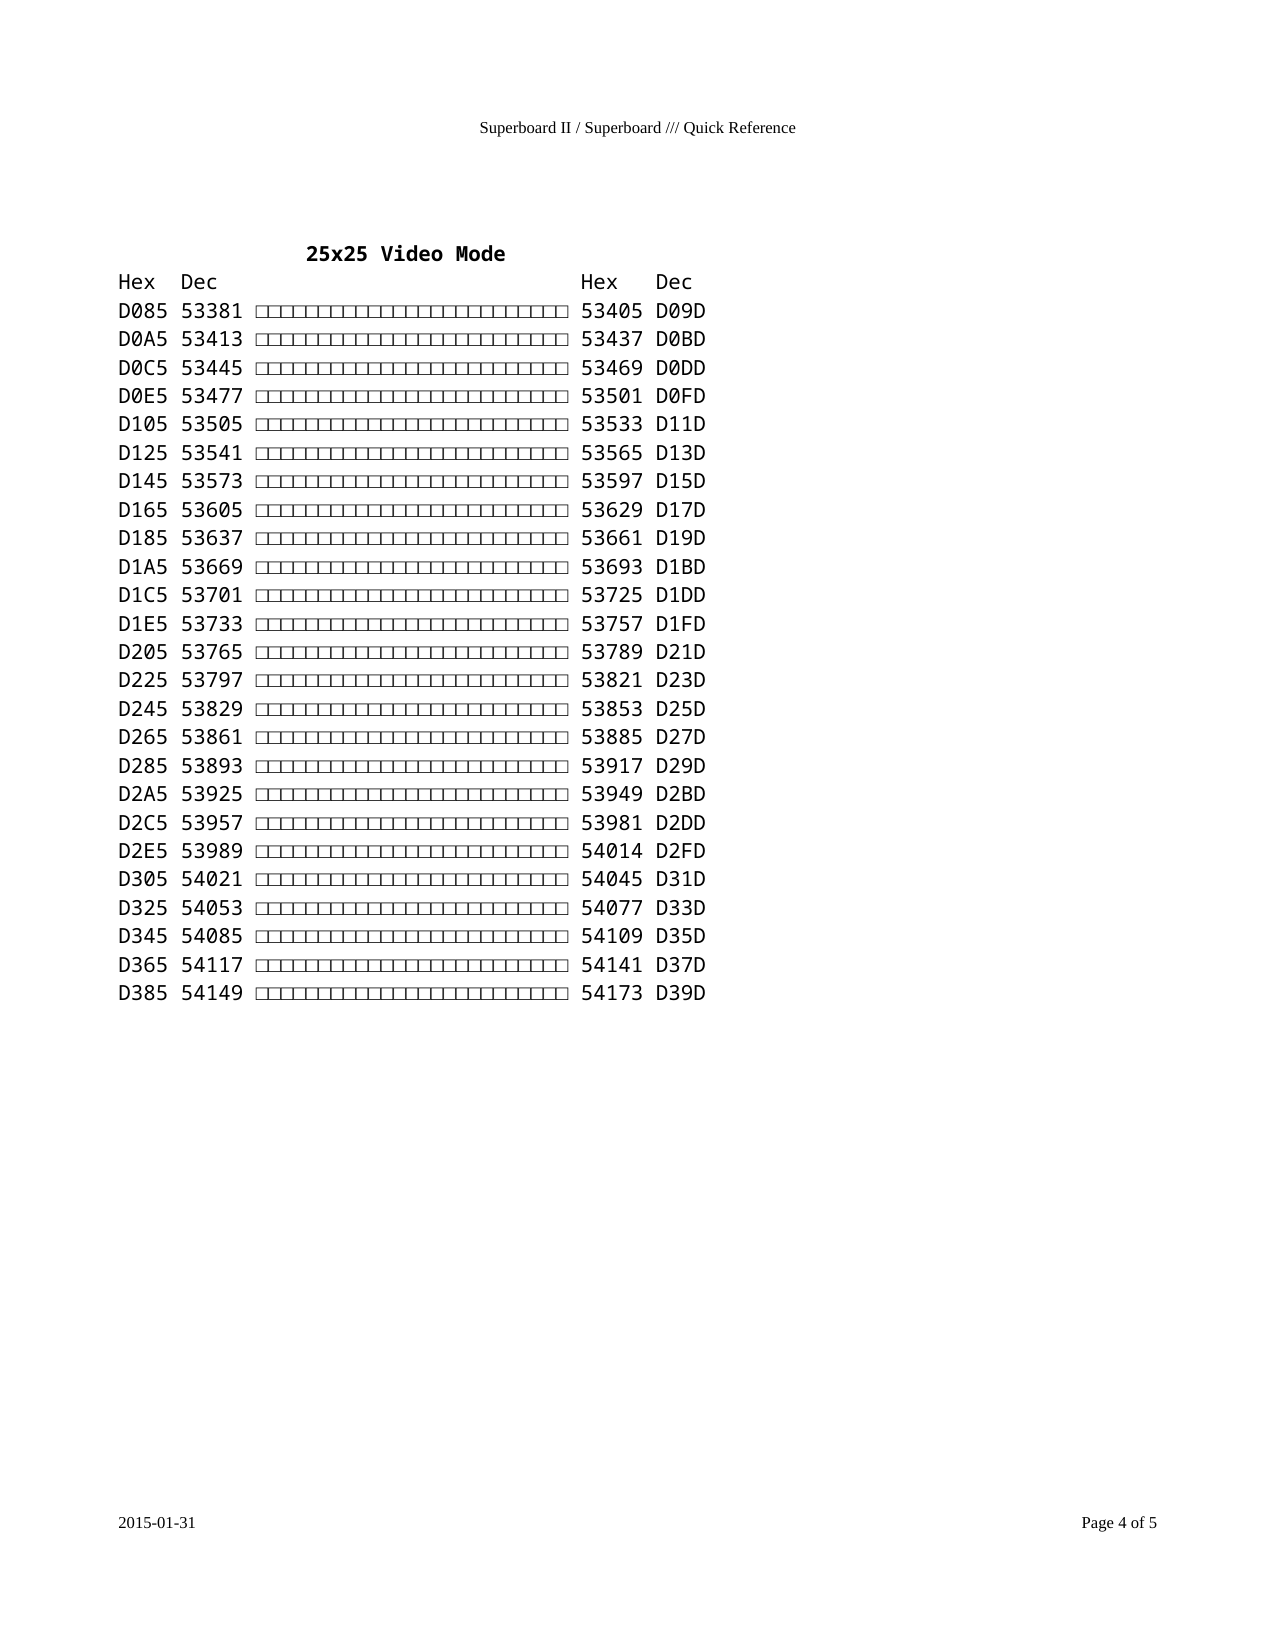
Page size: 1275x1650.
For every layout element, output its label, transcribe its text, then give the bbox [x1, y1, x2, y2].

text D285 53893 □□□□□□□□□□□□□□□□□□□□□□□□□ 53917 D29D [118, 751, 1157, 779]
text D165 53605 □□□□□□□□□□□□□□□□□□□□□□□□□ 53629 D17D [118, 495, 1157, 523]
text D365 54117 □□□□□□□□□□□□□□□□□□□□□□□□□ 54141 D37D [118, 950, 1157, 978]
text D345 54085 □□□□□□□□□□□□□□□□□□□□□□□□□ 54109 D35D [118, 921, 1157, 950]
text D125 53541 □□□□□□□□□□□□□□□□□□□□□□□□□ 53565 D13D [118, 438, 1157, 466]
text D2E5 53989 □□□□□□□□□□□□□□□□□□□□□□□□□ 54014 D2FD [118, 836, 1157, 864]
text D325 54053 □□□□□□□□□□□□□□□□□□□□□□□□□ 54077 D33D [118, 893, 1157, 921]
text D1A5 53669 □□□□□□□□□□□□□□□□□□□□□□□□□ 53693 D1BD [118, 552, 1157, 580]
text D105 53505 □□□□□□□□□□□□□□□□□□□□□□□□□ 53533 D11D [118, 409, 1157, 438]
text D0E5 53477 □□□□□□□□□□□□□□□□□□□□□□□□□ 53501 D0FD [118, 381, 1157, 409]
text D1C5 53701 □□□□□□□□□□□□□□□□□□□□□□□□□ 53725 D1DD [118, 580, 1157, 609]
text D085 53381 □□□□□□□□□□□□□□□□□□□□□□□□□ 53405 D09D [118, 296, 1157, 324]
text D1E5 53733 □□□□□□□□□□□□□□□□□□□□□□□□□ 53757 D1FD [118, 609, 1157, 637]
text D245 53829 □□□□□□□□□□□□□□□□□□□□□□□□□ 53853 D25D [118, 694, 1157, 722]
text D185 53637 □□□□□□□□□□□□□□□□□□□□□□□□□ 53661 D19D [118, 523, 1157, 552]
text D2A5 53925 □□□□□□□□□□□□□□□□□□□□□□□□□ 53949 D2BD [118, 779, 1157, 808]
text D0A5 53413 □□□□□□□□□□□□□□□□□□□□□□□□□ 53437 D0BD [118, 324, 1157, 353]
text D385 54149 □□□□□□□□□□□□□□□□□□□□□□□□□ 54173 D39D [118, 978, 1157, 1007]
text D225 53797 □□□□□□□□□□□□□□□□□□□□□□□□□ 53821 D23D [118, 666, 1157, 694]
text D145 53573 □□□□□□□□□□□□□□□□□□□□□□□□□ 53597 D15D [118, 466, 1157, 495]
text D305 54021 □□□□□□□□□□□□□□□□□□□□□□□□□ 54045 D31D [118, 864, 1157, 893]
text D0C5 53445 □□□□□□□□□□□□□□□□□□□□□□□□□ 53469 D0DD [118, 353, 1157, 381]
text D265 53861 □□□□□□□□□□□□□□□□□□□□□□□□□ 53885 D27D [118, 722, 1157, 751]
text D205 53765 □□□□□□□□□□□□□□□□□□□□□□□□□ 53789 D21D [118, 637, 1157, 666]
text D2C5 53957 □□□□□□□□□□□□□□□□□□□□□□□□□ 53981 D2DD [118, 808, 1157, 836]
text 25x25 Video Mode [118, 239, 1157, 267]
text Hex Dec Hex Dec [118, 267, 1157, 296]
